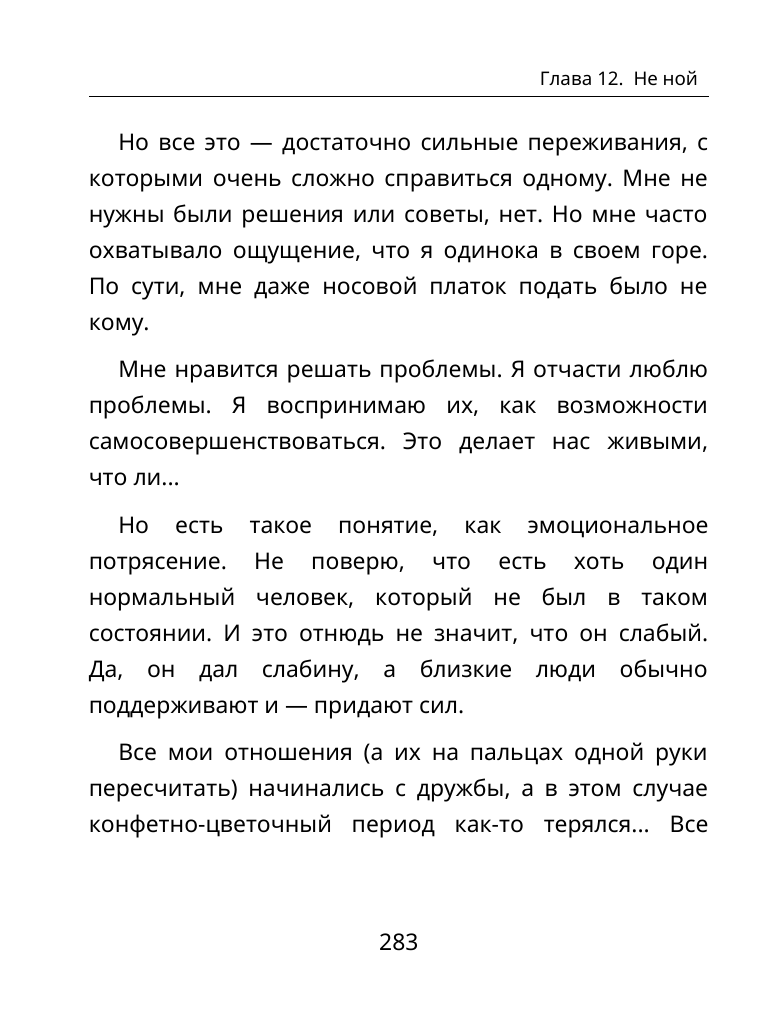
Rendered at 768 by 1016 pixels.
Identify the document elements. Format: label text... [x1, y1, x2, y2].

text Все мои отношения (а их на пальцах одной руки пересчитать) начинались с дружбы, а в этом случае конфетно-цветочный период как-то терялся... Все [88, 736, 709, 839]
text Но все это — достаточно сильные переживания, с которыми очень сложно справиться одному. Мне не нужны были решения или советы, нет. Но мне часто охватывало ощущение, что я одинока в своем горе. По сути, мне даже носовой платок подать было не кому. [88, 126, 709, 337]
text Мне нравится решать проблемы. Я отчасти люблю проблемы. Я воспринимаю их, как возможности самосовершенствоваться. Это делает нас живыми, что ли... [88, 353, 709, 492]
text Но есть такое понятие, как эмоциональное потрясение. Не поверю, что есть хоть один нормальный человек, который не был в таком состоянии. И это отнюдь не значит, что он слабый. Да, он дал слабину, а близкие люди обычно поддерживают и — придают сил. [88, 509, 709, 720]
